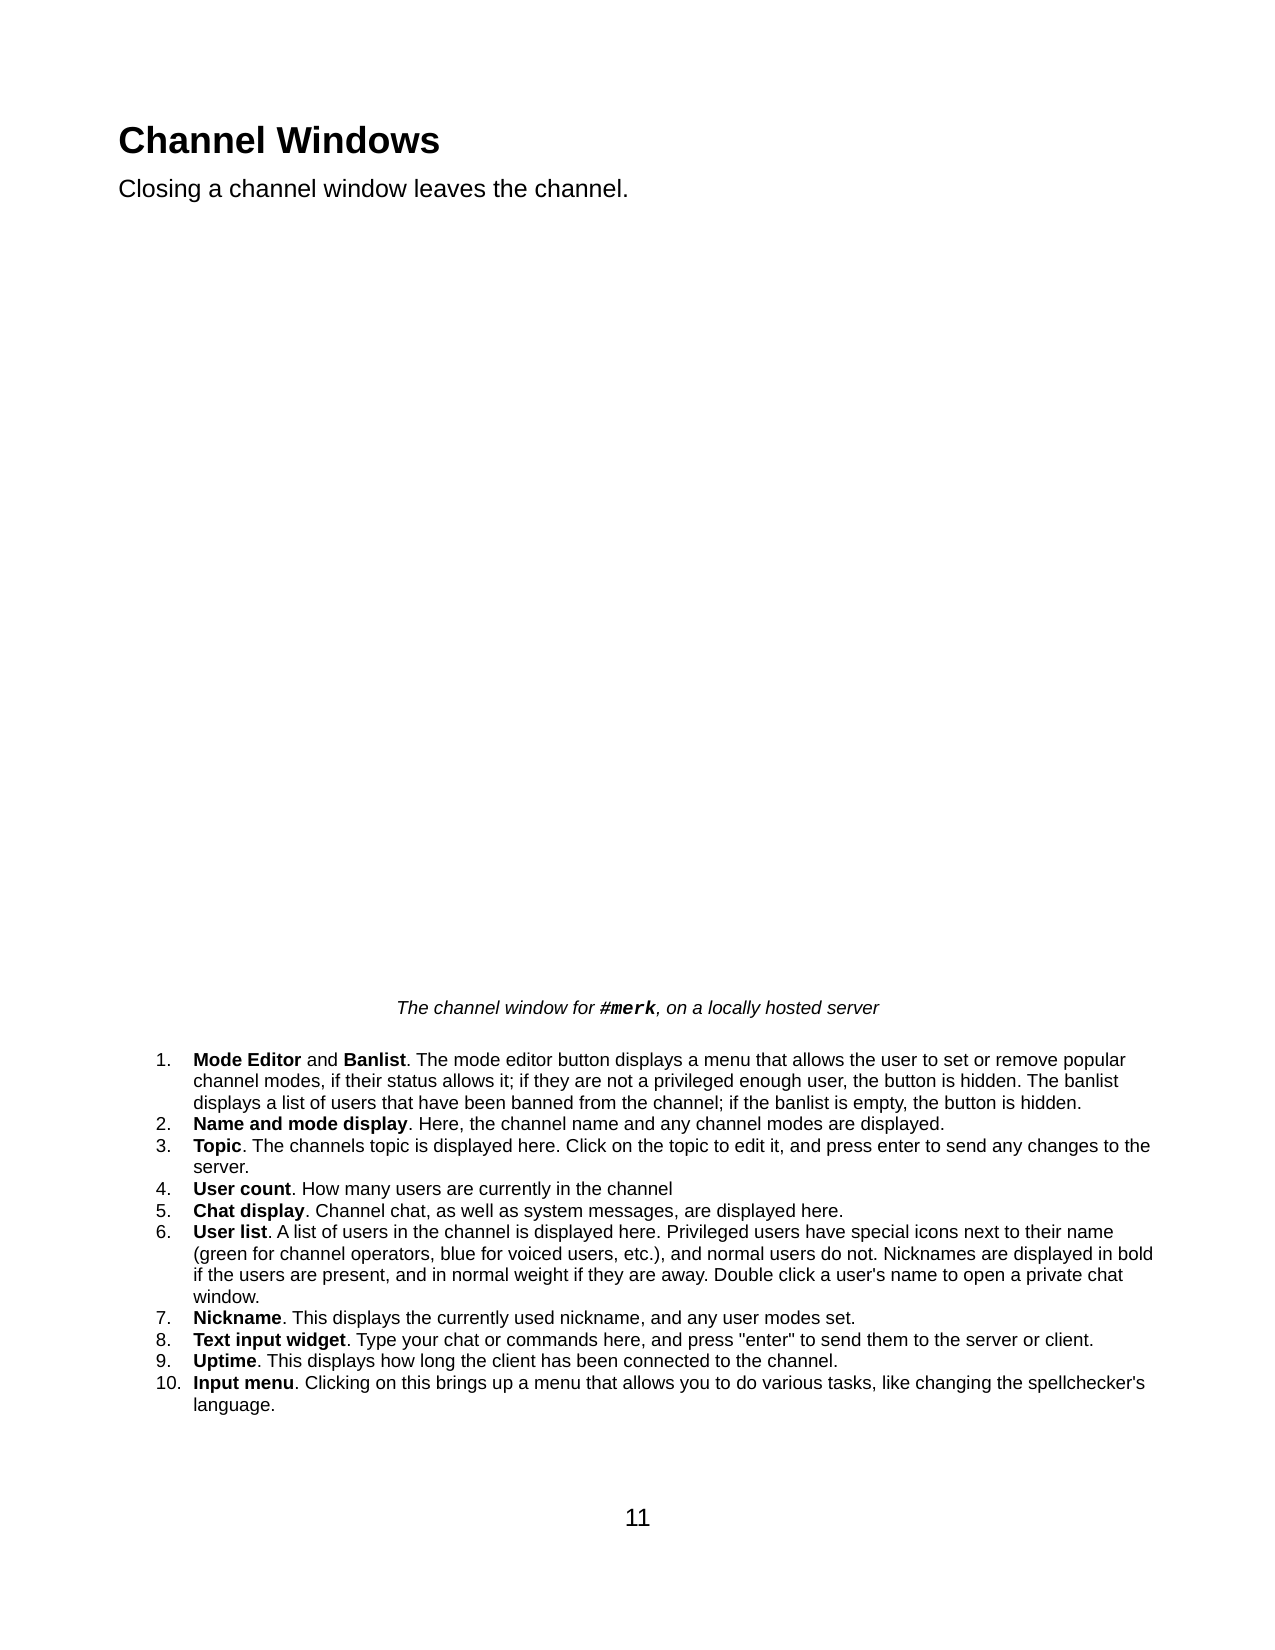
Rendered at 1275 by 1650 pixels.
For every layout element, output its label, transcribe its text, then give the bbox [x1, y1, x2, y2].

list Nickname. This displays the currently used nickname, and any user modes set. [156, 1307, 1157, 1329]
list Input menu. Clicking on this brings up a menu that allows you to do various tasks, like changing the spellchecker's language. [156, 1372, 1157, 1415]
list Text input widget. Type your chat or commands here, and press "enter" to send them to the server or client. [156, 1329, 1157, 1350]
list Uptime. This displays how long the client has been connected to the channel. [156, 1350, 1157, 1372]
text Closing a channel window leaves the channel. [118, 174, 1157, 202]
list User count. How many users are currently in the channel [156, 1178, 1157, 1199]
list User list. A list of users in the channel is displayed here. Privileged users have special icons next to their name (green for channel operators, blue for voiced users, etc.), and normal users do not. Nicknames are displayed in bold if the users are present, and in normal weight if they are away. Double click a user's name to open a private chat window. [156, 1221, 1157, 1307]
list Mode Editor and Banlist. The mode editor button displays a menu that allows the user to set or remove popular channel modes, if their status allows it; if they are not a privileged enough user, the button is hidden. The banlist displays a list of users that have been banned from the channel; if the banlist is empty, the button is hidden. [156, 1048, 1157, 1113]
list Name and mode display. Here, the channel name and any channel modes are displayed. [156, 1113, 1157, 1135]
text The channel window for #merk, on a locally hosted server [195, 234, 1080, 1020]
subtitle Channel Windows [118, 118, 1157, 161]
list Topic. The channels topic is displayed here. Click on the topic to edit it, and press enter to send any changes to the server. [156, 1135, 1157, 1178]
list Chat display. Channel chat, as well as system messages, are displayed here. [156, 1199, 1157, 1221]
